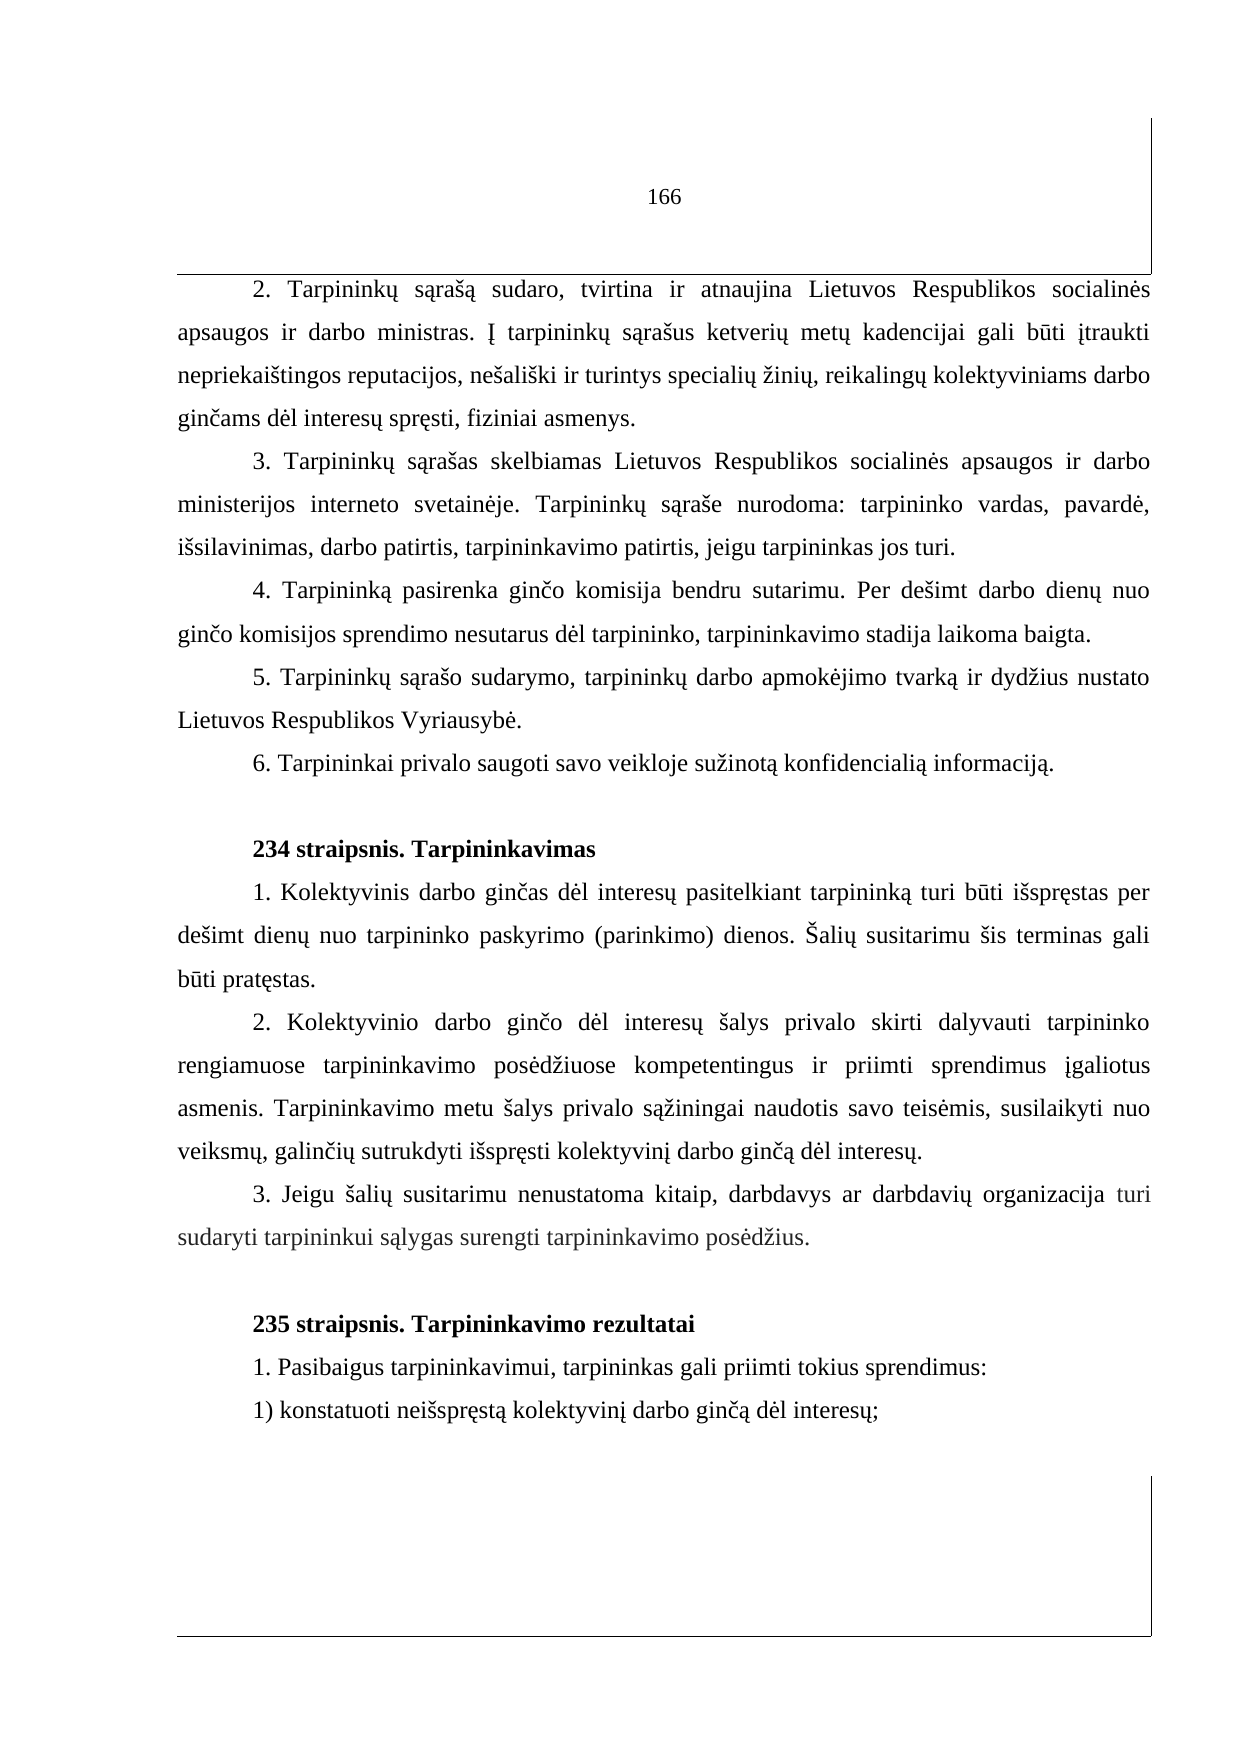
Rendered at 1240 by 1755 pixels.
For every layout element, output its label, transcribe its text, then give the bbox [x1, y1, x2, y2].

text 2. Kolektyvinio darbo ginčo dėl interesų šalys privalo skirti dalyvauti tarpininko rengiamuose tarpininkavimo posėdžiuose kompetentingus ir priimti sprendimus įgaliotus asmenis. Tarpininkavimo metu šalys privalo sąžiningai naudotis savo teisėmis, susilaikyti nuo veiksmų, galinčių sutrukdyti išspręsti kolektyvinį darbo ginčą dėl interesų. [177, 1007, 1151, 1165]
text 1. Pasibaigus tarpininkavimui, tarpininkas gali priimti tokius sprendimus: [177, 1352, 1151, 1381]
text 6. Tarpininkai privalo saugoti savo veikloje sužinotą konfidencialią informaciją. [177, 748, 1151, 777]
text 234 straipsnis. Tarpininkavimas [177, 834, 1151, 863]
text 3. Jeigu šalių susitarimu nenustatoma kitaip, darbdavys ar darbdavių organizacija turi sudaryti tarpininkui sąlygas surengti tarpininkavimo posėdžius. [177, 1179, 1151, 1251]
text 1. Kolektyvinis darbo ginčas dėl interesų pasitelkiant tarpininką turi būti išspręstas per dešimt dienų nuo tarpininko paskyrimo (parinkimo) dienos. Šalių susitarimu šis terminas gali būti pratęstas. [177, 877, 1151, 992]
text 1) konstatuoti neišspręstą kolektyvinį darbo ginčą dėl interesų; [177, 1395, 1151, 1424]
text 5. Tarpininkų sąrašo sudarymo, tarpininkų darbo apmokėjimo tvarką ir dydžius nustato Lietuvos Respublikos Vyriausybė. [177, 662, 1151, 734]
text 4. Tarpininką pasirenka ginčo komisija bendru sutarimu. Per dešimt darbo dienų nuo ginčo komisijos sprendimo nesutarus dėl tarpininko, tarpininkavimo stadija laikoma baigta. [177, 576, 1151, 647]
text 3. Tarpininkų sąrašas skelbiamas Lietuvos Respublikos socialinės apsaugos ir darbo ministerijos interneto svetainėje. Tarpininkų sąraše nurodoma: tarpininko vardas, pavardė, išsilavinimas, darbo patirtis, tarpininkavimo patirtis, jeigu tarpininkas jos turi. [177, 446, 1151, 561]
text 235 straipsnis. Tarpininkavimo rezultatai [177, 1309, 1151, 1337]
text 2. Tarpininkų sąrašą sudaro, tvirtina ir atnaujina Lietuvos Respublikos socialinės apsaugos ir darbo ministras. Į tarpininkų sąrašus ketverių metų kadencijai gali būti įtraukti nepriekaištingos reputacijos, nešališki ir turintys specialių žinių, reikalingų kolektyviniams darbo ginčams dėl interesų spręsti, fiziniai asmenys. [177, 274, 1151, 432]
